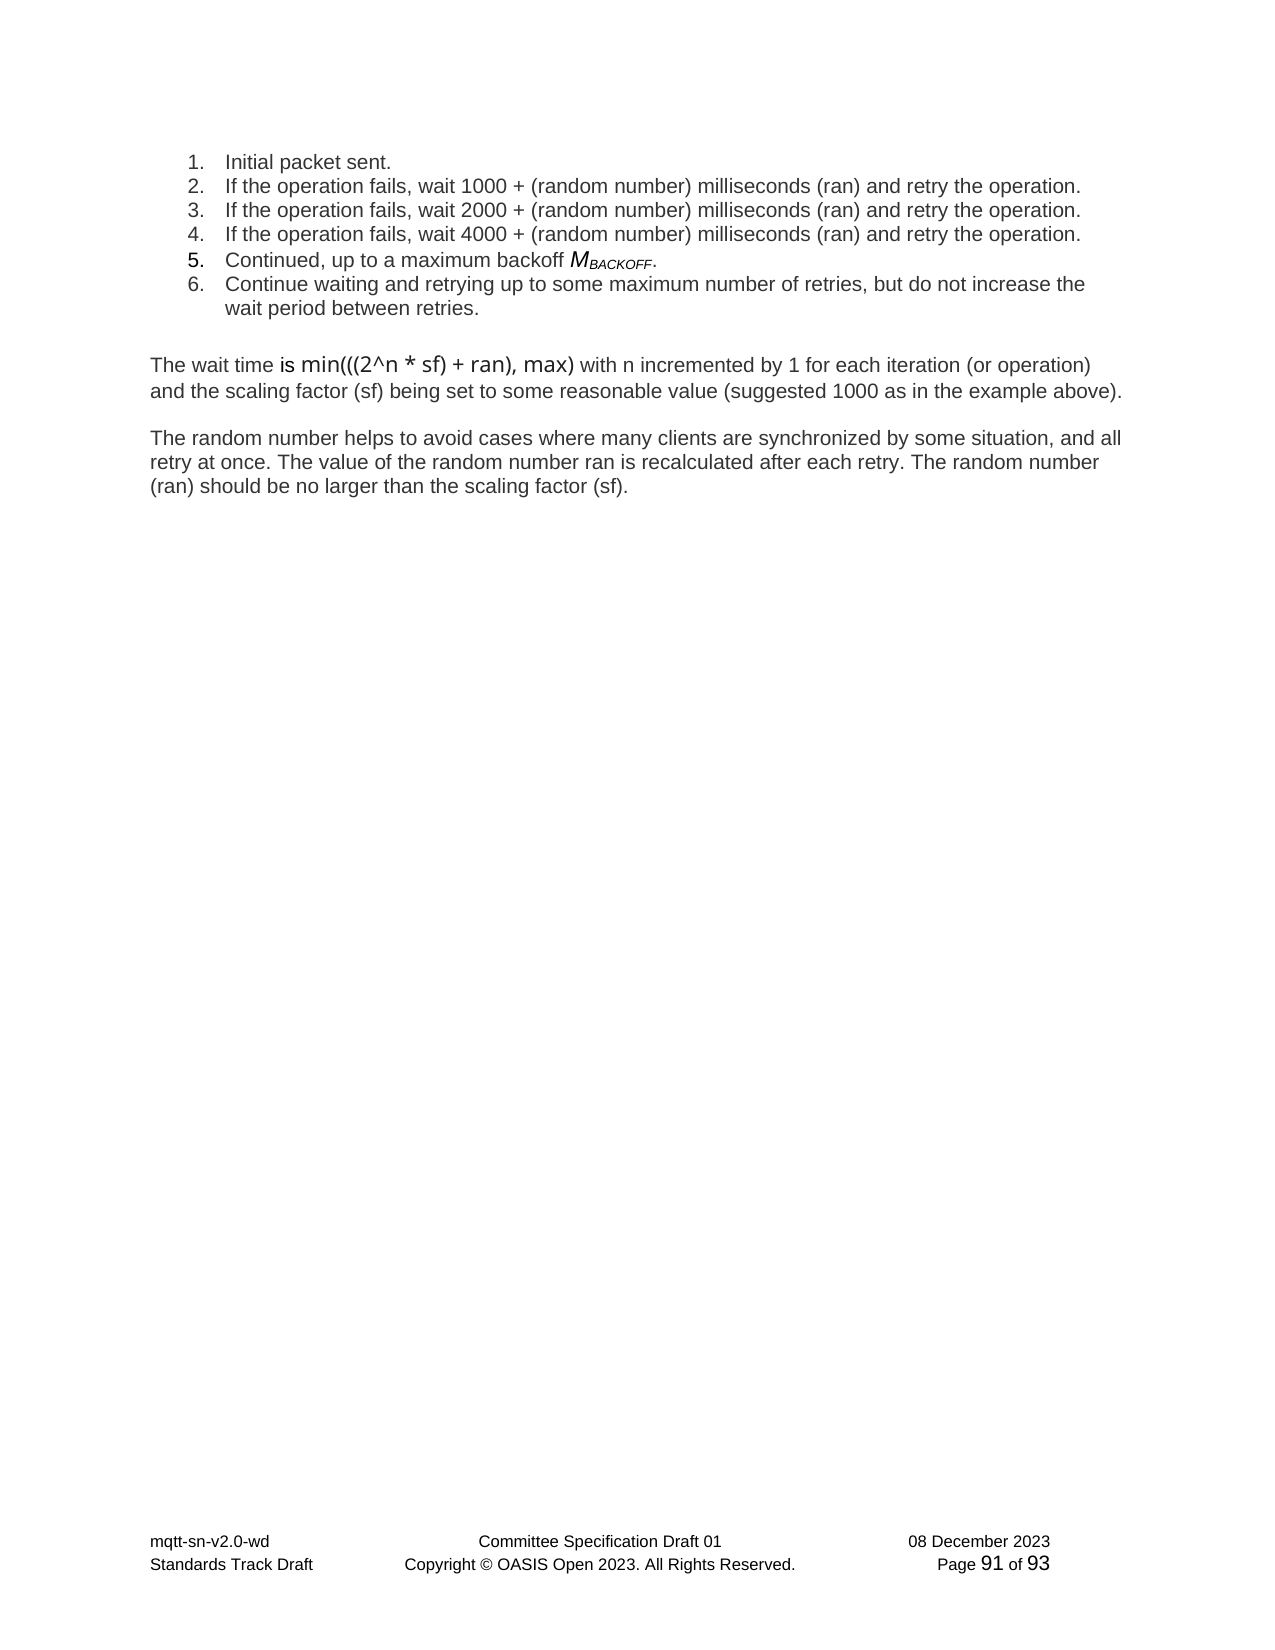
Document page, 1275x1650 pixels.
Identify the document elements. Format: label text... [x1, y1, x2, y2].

list If the operation fails, wait 2000 + (random number) milliseconds (ran) and retry the operation. [187, 198, 1125, 222]
list If the operation fails, wait 1000 + (random number) milliseconds (ran) and retry the operation. [187, 174, 1125, 198]
list Initial packet sent. [187, 150, 1125, 174]
list Continue waiting and retrying up to some maximum number of retries, but do not increase the wait period between retries. [187, 272, 1125, 320]
list If the operation fails, wait 4000 + (random number) milliseconds (ran) and retry the operation. [187, 222, 1125, 246]
text The random number helps to avoid cases where many clients are synchronized by some situation, and all retry at once. The value of the random number ran is recalculated after each retry. The random number (ran) should be no larger than the scaling factor (sf). [150, 426, 1125, 497]
list Continued, up to a maximum backoff MBACKOFF. [187, 246, 1125, 272]
text The wait time is min(((2^n * sf) + ran), max) with n incremented by 1 for each iteration (or operation) and the scaling factor (sf) being set to some reasonable value (suggested 1000 as in the example above). [150, 349, 1125, 403]
